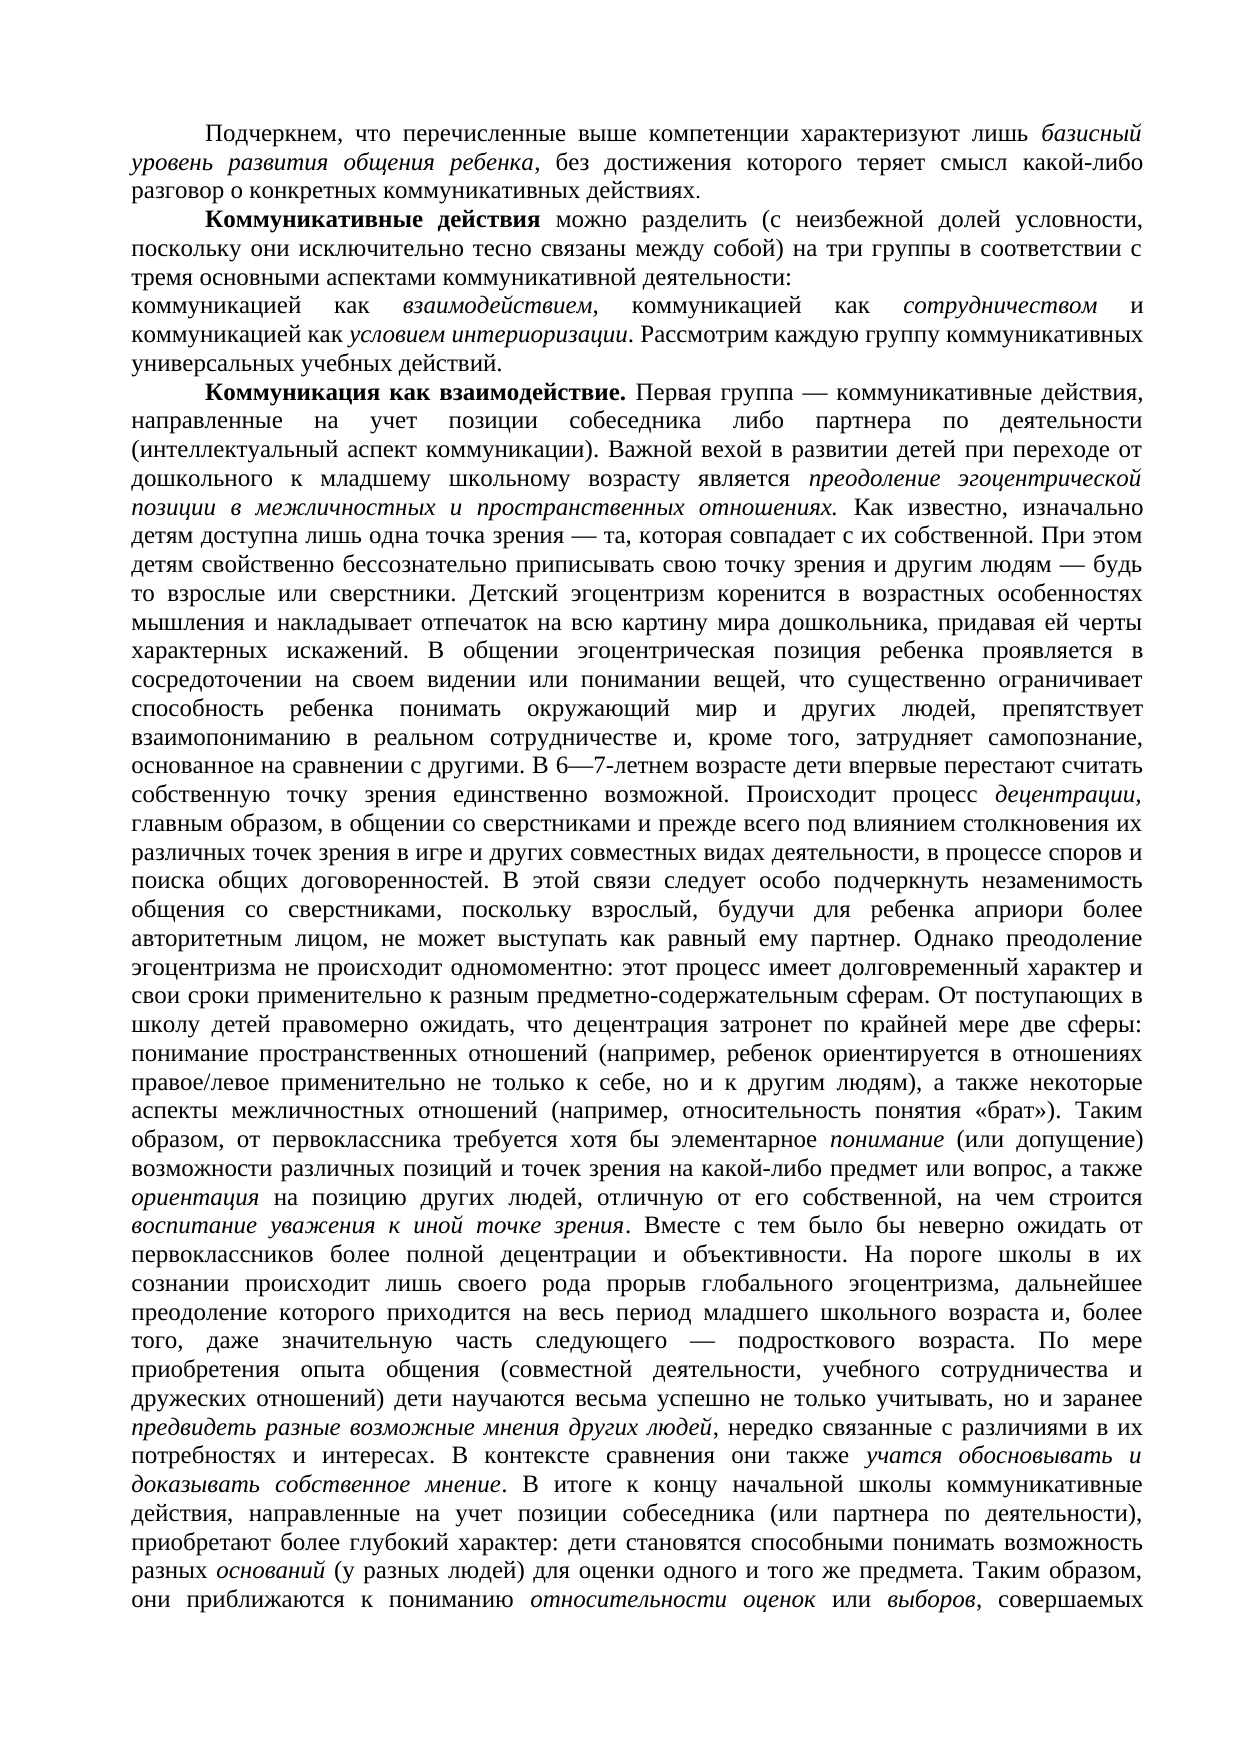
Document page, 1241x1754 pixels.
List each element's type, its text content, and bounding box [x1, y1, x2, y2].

text коммуникацией как взаимодействием, коммуникацией как сотрудничеством и коммуникацией как условием интериоризации. Рассмотрим каждую группу коммуникативных универсальных учебных действий. [131, 291, 1144, 377]
text Коммуникация как взаимодействие. Первая группа — коммуникативные действия, направленные на учет позиции собеседника либо партнера по деятельности (интеллектуальный аспект коммуникации). Важной вехой в развитии детей при переходе от дошкольного к младшему школьному возрасту является преодоление эгоцентрической позиции в межличностных и пространственных отношениях. Как известно, изначально детям доступна лишь одна точка зрения — та, которая совпадает с их собственной. При этом детям свойственно бессознательно приписывать свою точку зрения и другим людям — будь то взрослые или сверстники. Детский эгоцентризм коренится в возрастных особенностях мышления и накладывает отпечаток на всю картину мира дошкольника, придавая ей черты характерных искажений. В общении эгоцентрическая позиция ребенка проявляется в сосредоточении на своем видении или понимании вещей, что существенно ограничивает способность ребенка понимать окружающий мир и других людей, препятствует взаимопониманию в реальном сотрудничестве и, кроме того, затрудняет самопознание, основанное на сравнении с другими. В 6—7-летнем возрасте дети впервые перестают считать собственную точку зрения единственно возможной. Происходит процесс децентрации, главным образом, в общении со сверстниками и прежде всего под влиянием столкновения их различных точек зрения в игре и других совместных видах деятельности, в процессе споров и поиска общих договоренностей. В этой связи следует особо подчеркнуть незаменимость общения со сверстниками, поскольку взрослый, будучи для ребенка априори более авторитетным лицом, не может выступать как равный ему партнер. Однако преодоление эгоцентризма не происходит одномоментно: этот процесс имеет долговременный характер и свои сроки применительно к разным предметно-содержательным сферам. От поступающих в школу детей правомерно ожидать, что децентрация затронет по крайней мере две сферы: понимание пространственных отношений (например, ребенок ориентируется в отношениях правое/левое применительно не только к себе, но и к другим людям), а также некоторые аспекты межличностных отношений (например, относительность понятия «брат»). Таким образом, от первоклассника требуется хотя бы элементарное понимание (или допущение) возможности различных позиций и точек зрения на какой-либо предмет или вопрос, а также ориентация на позицию других людей, отличную от его собственной, на чем строится воспитание уважения к иной точке зрения. Вместе с тем было бы неверно ожидать от первоклассников более полной децентрации и объективности. На пороге школы в их сознании происходит лишь своего рода прорыв глобального эгоцентризма, дальнейшее преодоление которого приходится на весь период младшего школьного возраста и, более того, даже значительную часть следующего — подросткового возраста. По мере приобретения опыта общения (совместной деятельности, учебного сотрудничества и дружеских отношений) дети научаются весьма успешно не только учитывать, но и заранее предвидеть разные возможные мнения других людей, нередко связанные с различиями в их потребностях и интересах. В контексте сравнения они также учатся обосновывать и доказывать собственное мнение. В итоге к концу начальной школы коммуникативные действия, направленные на учет позиции собеседника (или партнера по деятельности), приобретают более глубокий характер: дети становятся способными понимать возможность разных оснований (у разных людей) для оценки одного и того же предмета. Таким образом, они приближаются к пониманию относительности оценок или выборов, совершаемых [131, 377, 1144, 1613]
text Коммуникативные действия можно разделить (с неизбежной долей условности, поскольку они исключительно тесно связаны между собой) на три группы в соответствии с тремя основными аспектами коммуникативной деятельности: [131, 204, 1144, 291]
text Подчеркнем, что перечисленные выше компетенции характеризуют лишь базисный уровень развития общения ребенка, без достижения которого теряет смысл какой-либо разговор о конкретных коммуникативных действиях. [131, 118, 1144, 204]
